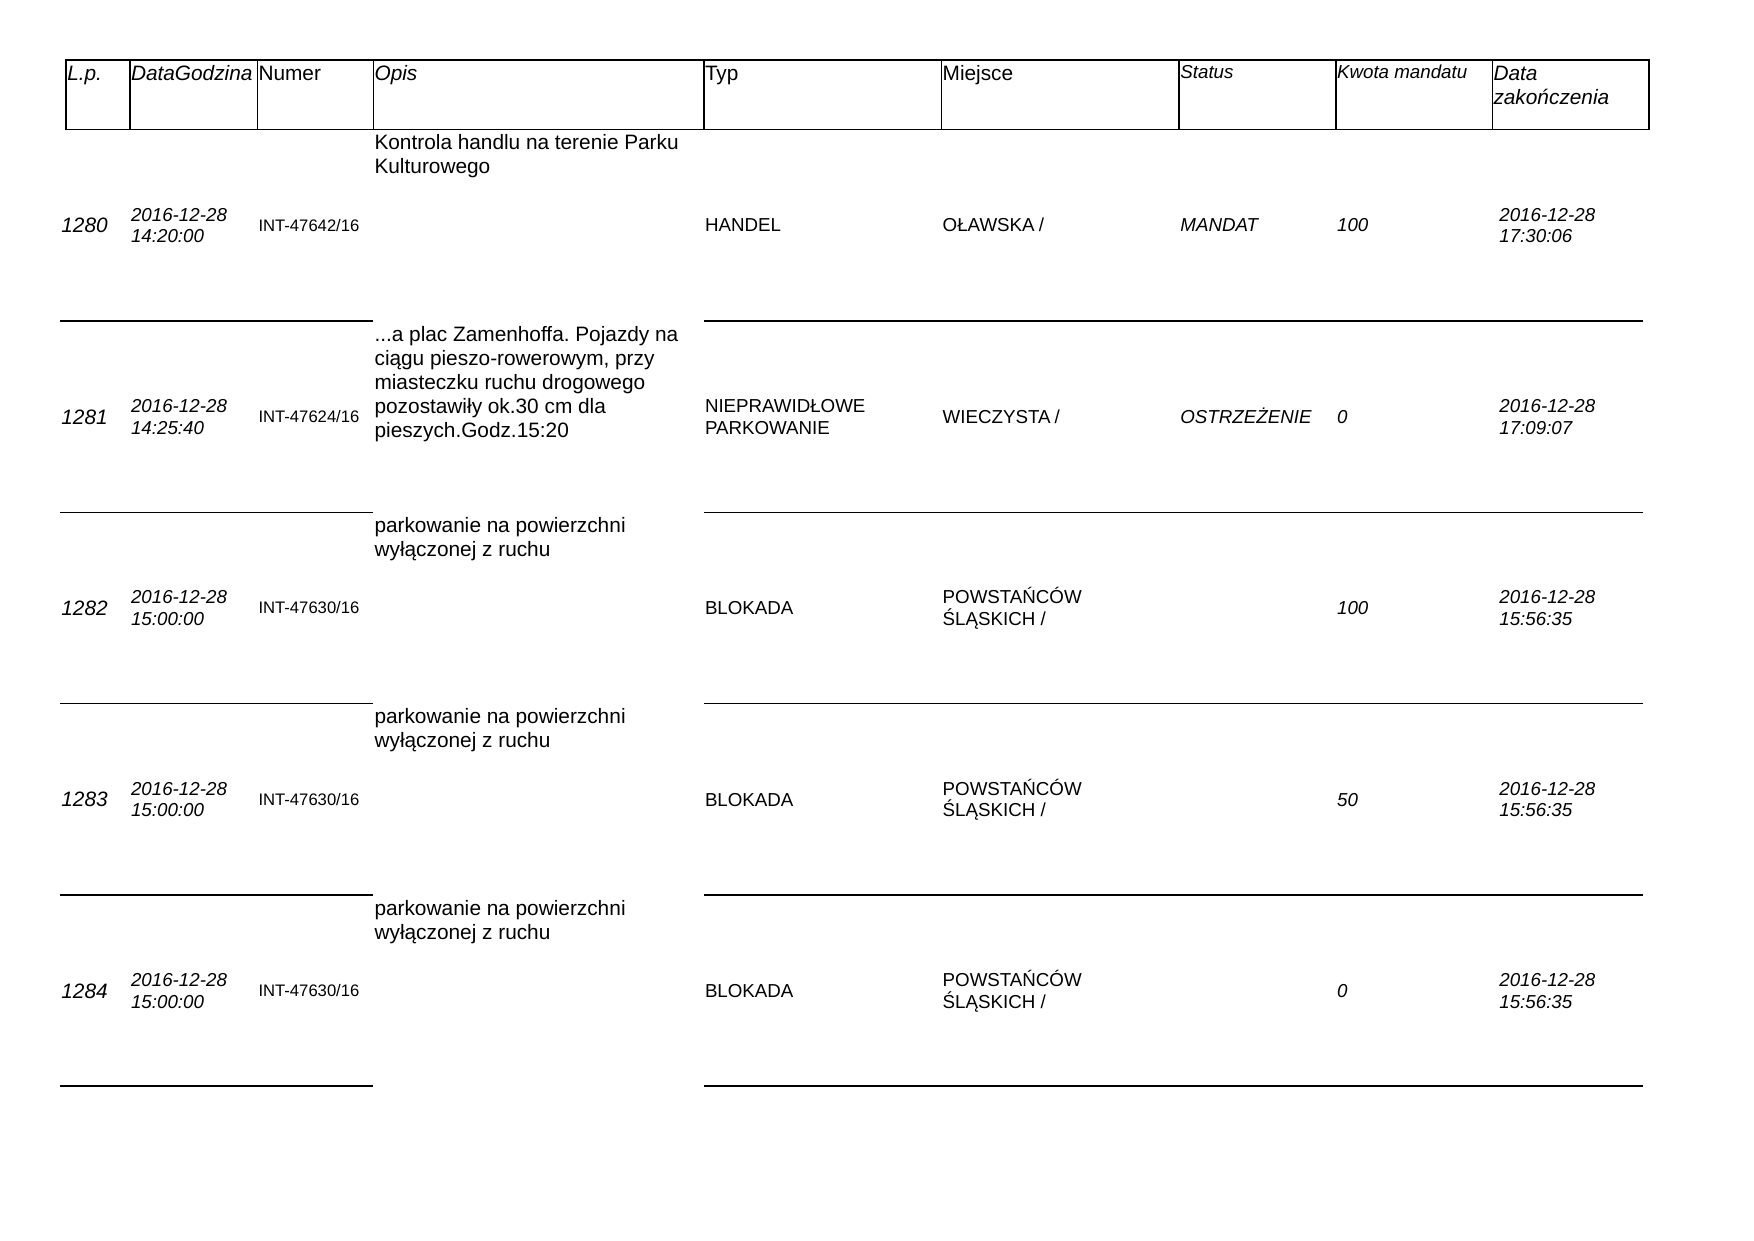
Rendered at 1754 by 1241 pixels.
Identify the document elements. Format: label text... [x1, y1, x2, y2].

table_cell 1283 [60, 704, 130, 894]
table_cell 100 [1336, 513, 1498, 703]
table_cell [1643, 894, 1649, 1085]
table_cell INT-47624/16 [257, 322, 373, 511]
table_cell ...a plac Zamenhoffa. Pojazdy na ciągu pieszo-rowerowym, przy miasteczku ruchu drogowego pozostawiły ok.30 cm dla pieszych.Godz.15:20 [373, 320, 704, 511]
table_cell 1281 [60, 322, 130, 511]
table_cell INT-47630/16 [257, 704, 373, 894]
table_cell INT-47630/16 [257, 513, 373, 703]
table_cell 1280 [60, 129, 130, 320]
table_cell [1179, 896, 1336, 1085]
table_cell 2016-12-28 15:56:35 [1498, 704, 1643, 894]
table_header Kwota mandatu [1337, 61, 1492, 129]
table_header Typ [705, 61, 941, 129]
table_cell POWSTAŃCÓW ŚLĄSKICH / [941, 704, 1179, 894]
table_cell 2016-12-28 14:25:40 [130, 322, 257, 511]
table_cell 2016-12-28 14:20:00 [130, 130, 257, 320]
table_cell HANDEL [704, 130, 941, 320]
table_cell 50 [1336, 704, 1498, 894]
table_header Status [1180, 61, 1335, 129]
table_cell WIECZYSTA / [941, 322, 1179, 511]
table_cell 1284 [60, 896, 130, 1085]
table_header L.p. [67, 61, 129, 129]
table_cell parkowanie na powierzchni wyłączonej z ruchu [373, 894, 704, 1085]
table_cell 2016-12-28 15:00:00 [130, 896, 257, 1085]
table_cell POWSTAŃCÓW ŚLĄSKICH / [941, 513, 1179, 703]
table_cell [1643, 511, 1649, 703]
table_cell 0 [1336, 322, 1498, 511]
table_cell 0 [1336, 896, 1498, 1085]
table_cell [1179, 704, 1336, 894]
table_cell Kontrola handlu na terenie Parku Kulturowego [373, 130, 704, 320]
table_cell BLOKADA [704, 896, 941, 1085]
table_cell BLOKADA [704, 513, 941, 703]
table_cell 2016-12-28 15:00:00 [130, 513, 257, 703]
table_header DataGodzina [131, 61, 257, 129]
table_cell OSTRZEŻENIE [1179, 322, 1336, 511]
table_header Miejsce [942, 61, 1178, 129]
table_cell 2016-12-28 15:56:35 [1498, 513, 1643, 703]
table_cell parkowanie na powierzchni wyłączonej z ruchu [373, 703, 704, 894]
table_cell 100 [1336, 130, 1498, 320]
table_cell [1179, 513, 1336, 703]
table_cell 2016-12-28 15:00:00 [130, 704, 257, 894]
table_cell OŁAWSKA / [941, 130, 1179, 320]
table_cell POWSTAŃCÓW ŚLĄSKICH / [941, 896, 1179, 1085]
table_cell parkowanie na powierzchni wyłączonej z ruchu [373, 511, 704, 703]
table_header Opis [374, 61, 703, 129]
table_header [60, 59, 65, 129]
table_header Numer [258, 61, 373, 129]
table_cell [1643, 130, 1649, 320]
table_cell INT-47642/16 [257, 130, 373, 320]
table_cell 2016-12-28 17:09:07 [1498, 322, 1643, 511]
table_cell NIEPRAWIDŁOWE PARKOWANIE [704, 322, 941, 511]
table_cell 2016-12-28 15:56:35 [1498, 896, 1643, 1085]
table_cell 2016-12-28 17:30:06 [1498, 130, 1643, 320]
table_cell INT-47630/16 [257, 896, 373, 1085]
table_cell [1643, 320, 1649, 511]
table_cell [1643, 703, 1649, 894]
table_cell MANDAT [1179, 130, 1336, 320]
table_cell 1282 [60, 513, 130, 703]
table_header Data zakończenia [1493, 61, 1648, 129]
table_cell BLOKADA [704, 704, 941, 894]
